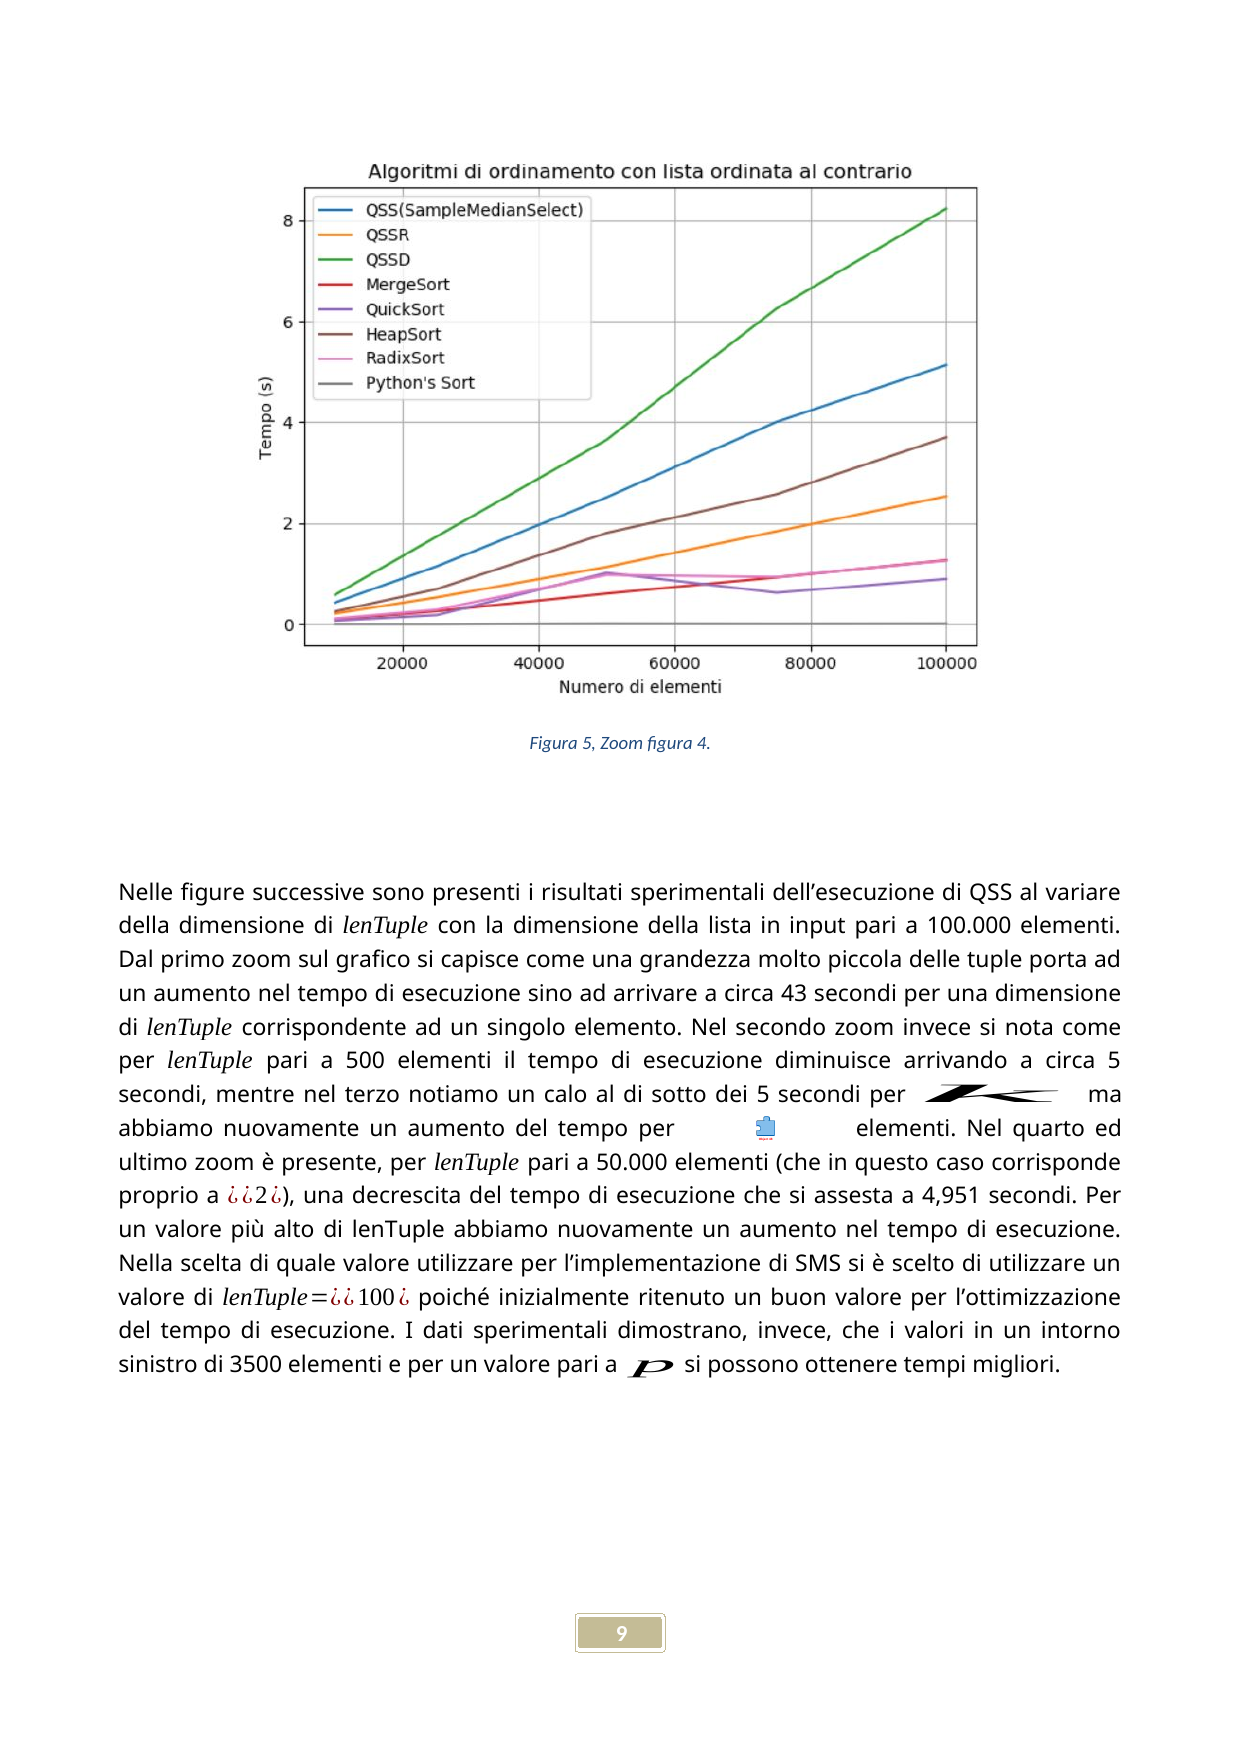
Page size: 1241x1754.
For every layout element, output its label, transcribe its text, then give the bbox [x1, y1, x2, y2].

text Nelle figure successive sono presenti i risultati sperimentali dell’esecuzione di QSS al variare della dimensione di con la dimensione della lista in input pari a 100.000 elementi. Dal primo zoom sul grafico si capisce come una grandezza molto piccola delle tuple porta ad un aumento nel tempo di esecuzione sino ad arrivare a circa 43 secondi per una dimensione di corrispondente ad un singolo elemento. Nel secondo zoom invece si nota come per pari a 500 elementi il tempo di esecuzione diminuisce arrivando a circa 5 secondi, mentre nel terzo notiamo un calo al di sotto dei 5 secondi per ma abbiamo nuovamente un aumento del tempo per elementi. Nel quarto ed ultimo zoom è presente, per pari a 50.000 elementi (che in questo caso corrisponde proprio a ), una decrescita del tempo di esecuzione che si assesta a 4,951 secondi. Per un valore più alto di lenTuple abbiamo nuovamente un aumento nel tempo di esecuzione. Nella scelta di quale valore utilizzare per l’implementazione di SMS si è scelto di utilizzare un valore di poiché inizialmente ritenuto un buon valore per l’ottimizzazione del tempo di esecuzione. I dati sperimentali dimostrano, invece, che i valori in un intorno sinistro di 3500 elementi e per un valore pari a si possono ottenere tempi migliori. [118, 875, 1122, 1379]
picture [246, 147, 994, 712]
text Figura 5, Zoom figura 4. [118, 731, 1122, 754]
